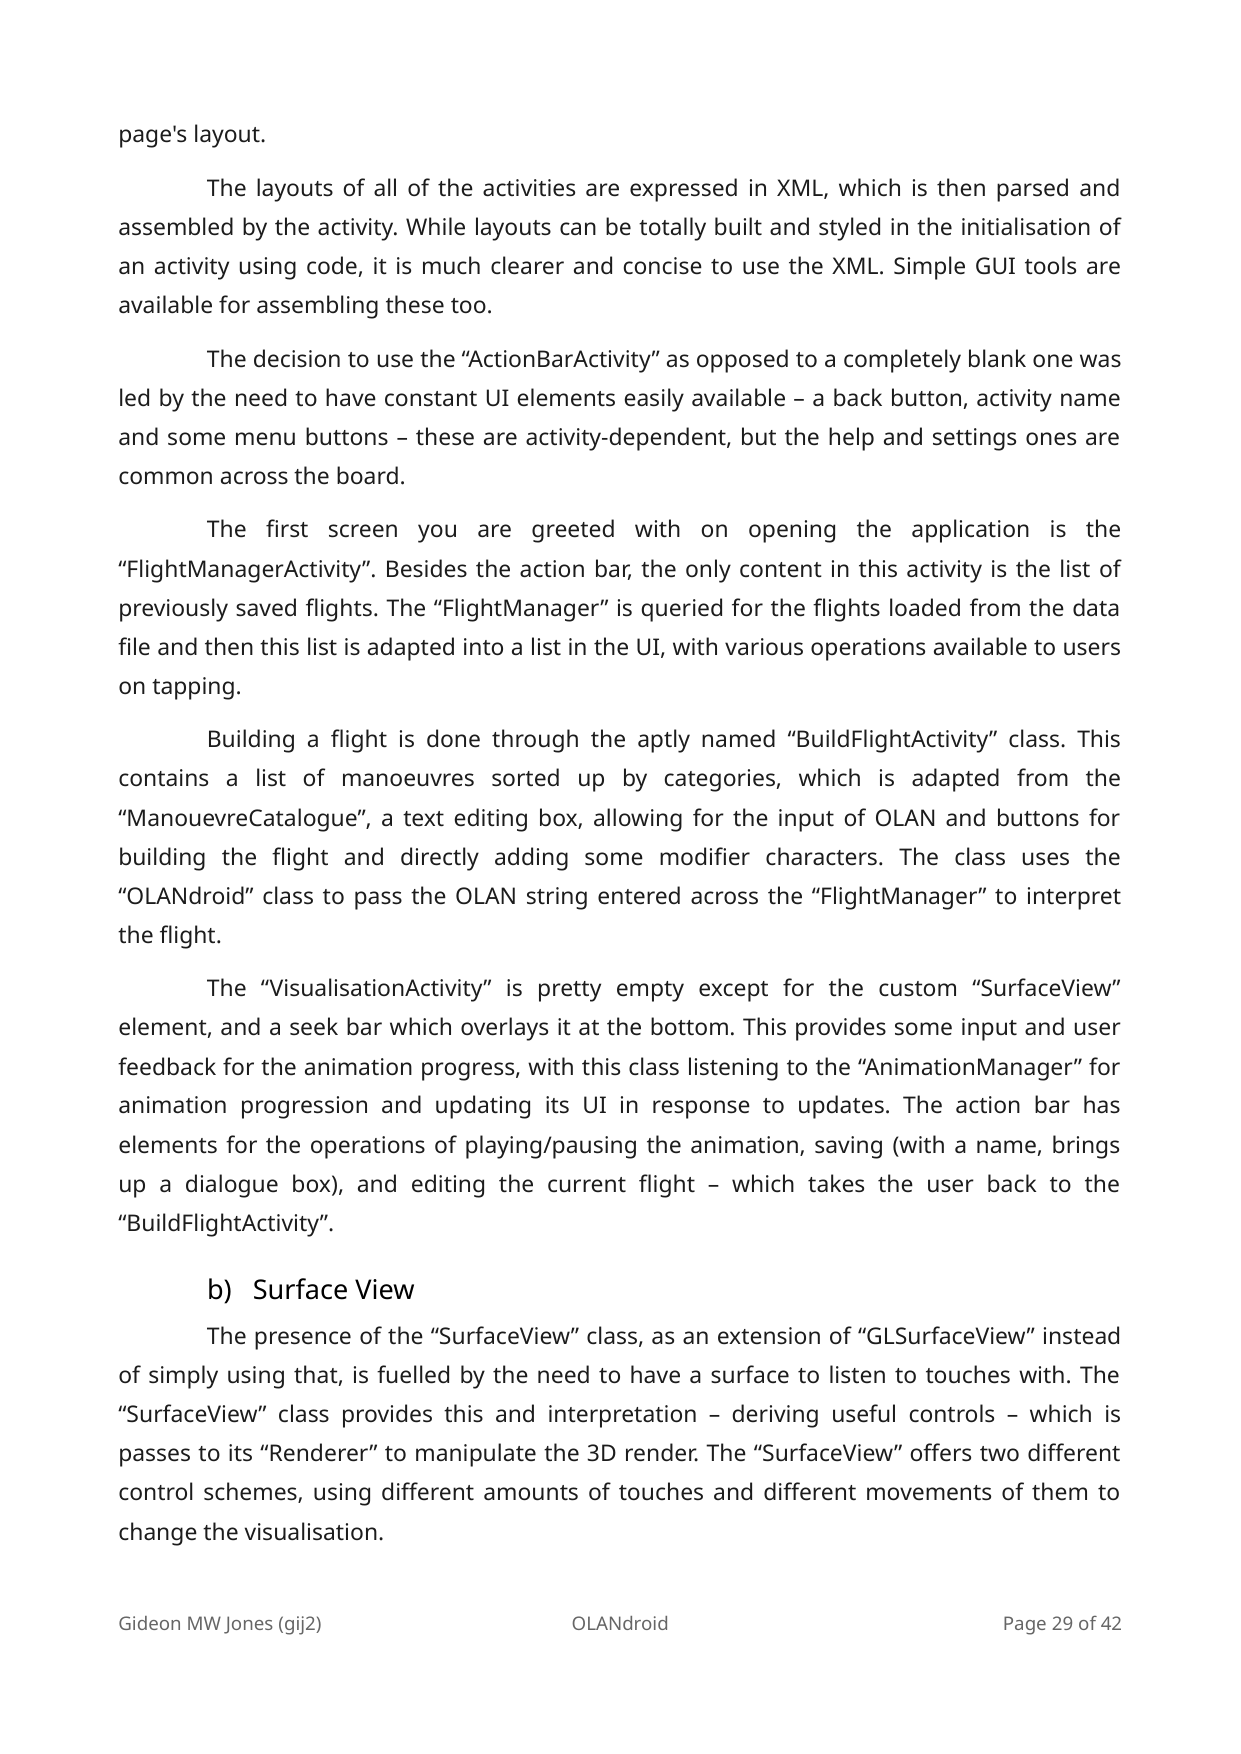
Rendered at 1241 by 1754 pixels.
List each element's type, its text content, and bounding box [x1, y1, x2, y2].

text The layouts of all of the activities are expressed in XML, which is then parsed and assembled by the activity. While layouts can be totally built and styled in the initialisation of an activity using code, it is much clearer and concise to use the XML. Simple GUI tools are available for assembling these too. [118, 172, 1122, 320]
text The “VisualisationActivity” is pretty empty except for the custom “SurfaceView” element, and a seek bar which overlays it at the bottom. This provides some input and user feedback for the animation progress, with this class listening to the “AnimationManager” for animation progression and updating its UI in response to updates. The action bar has elements for the operations of playing/pausing the animation, saving (with a name, brings up a dialogue box), and editing the current flight – which takes the user back to the “BuildFlightActivity”. [118, 972, 1122, 1238]
text The first screen you are greeted with on opening the application is the “FlightManagerActivity”. Besides the action bar, the only content in this activity is the list of previously saved flights. The “FlightManager” is queried for the flights loaded from the data file and then this list is adapted into a list in the UI, with various operations available to users on tapping. [118, 513, 1122, 701]
text page's layout. [118, 118, 1122, 149]
text Building a flight is done through the aptly named “BuildFlightActivity” class. This contains a list of manoeuvres sorted up by categories, which is adapted from the “ManouevreCatalogue”, a text editing box, allowing for the input of OLAN and buttons for building the flight and directly adding some modifier characters. The class uses the “OLANdroid” class to pass the OLAN string entered across the “FlightManager” to interpret the flight. [118, 723, 1122, 950]
text The decision to use the “ActionBarActivity” as opposed to a completely blank one was led by the need to have constant UI elements easily available – a back button, activity name and some menu buttons – these are activity-dependent, but the help and settings ones are common across the board. [118, 343, 1122, 491]
subtitle Surface View [207, 1271, 1122, 1308]
text The presence of the “SurfaceView” class, as an extension of “GLSurfaceView” instead of simply using that, is fuelled by the need to have a surface to listen to touches with. The “SurfaceView” class provides this and interpretation – deriving useful controls – which is passes to its “Renderer” to manipulate the 3D render. The “SurfaceView” offers two different control schemes, using different amounts of touches and different movements of them to change the visualisation. [118, 1320, 1122, 1547]
